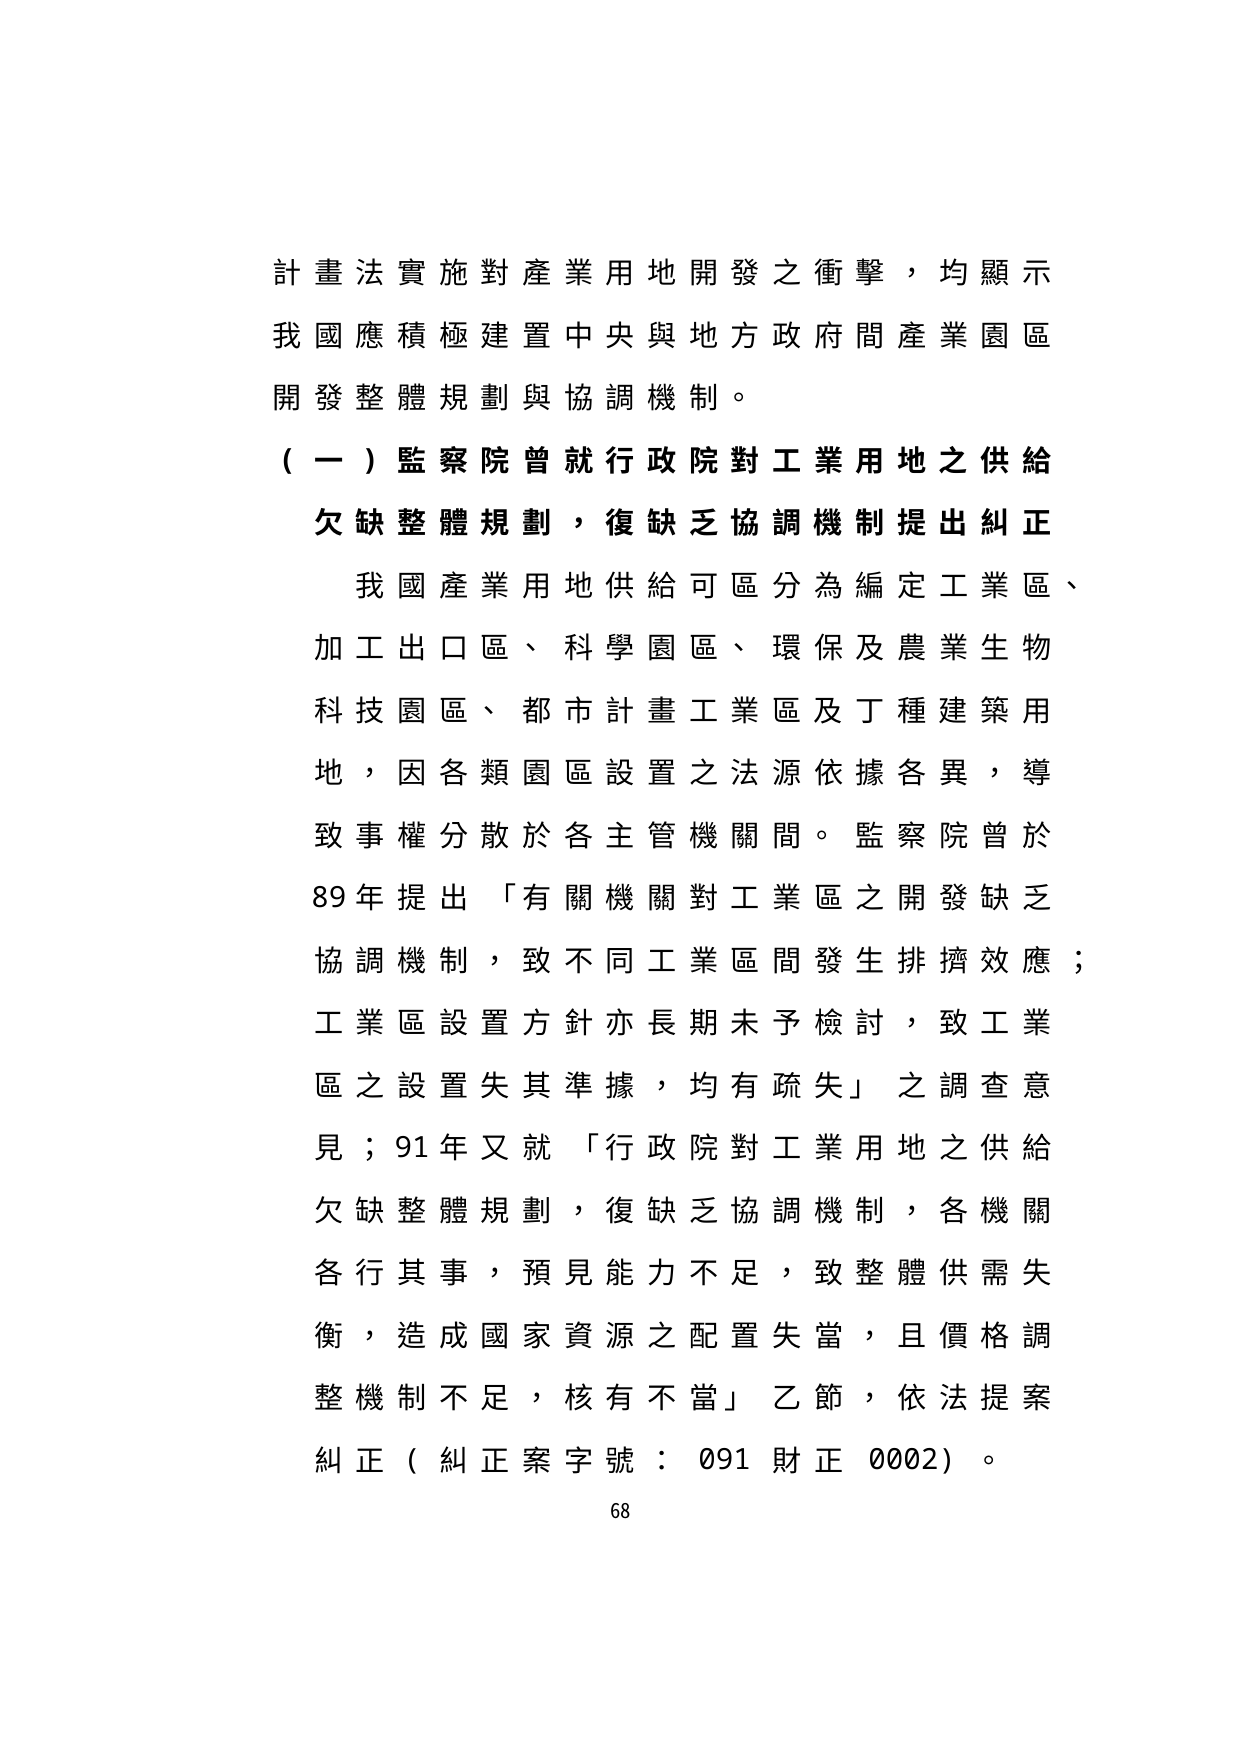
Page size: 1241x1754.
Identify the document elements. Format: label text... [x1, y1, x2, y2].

text 計畫法實施對產業用地開發之衝擊，均顯示我國應積極建置中央與地方政府間產業園區開發整體規劃與協調機制。 [242, 229, 1058, 417]
text (一)監察院曾就行政院對工業用地之供給欠缺整體規劃，復缺乏協調機制提出糾正 [242, 417, 1058, 542]
text 我國產業用地供給可區分為編定工業區、加工出口區、科學園區、環保及農業生物科技園區、都市計畫工業區及丁種建築用地，因各類園區設置之法源依據各異，導致事權分散於各主管機關間。監察院曾於89年提出「有關機關對工業區之開發缺乏協調機制，致不同工業區間發生排擠效應；工業區設置方針亦長期未予檢討，致工業區之設置失其準據，均有疏失」之調查意見；91年又就「行政院對工業用地之供給欠缺整體規劃，復缺乏協調機制，各機關各行其事，預見能力不足，致整體供需失衡，造成國家資源之配置失當，且價格調整機制不足，核有不當」乙節，依法提案糾正(糾正案字號：091財正0002)。 [271, 542, 1058, 1479]
